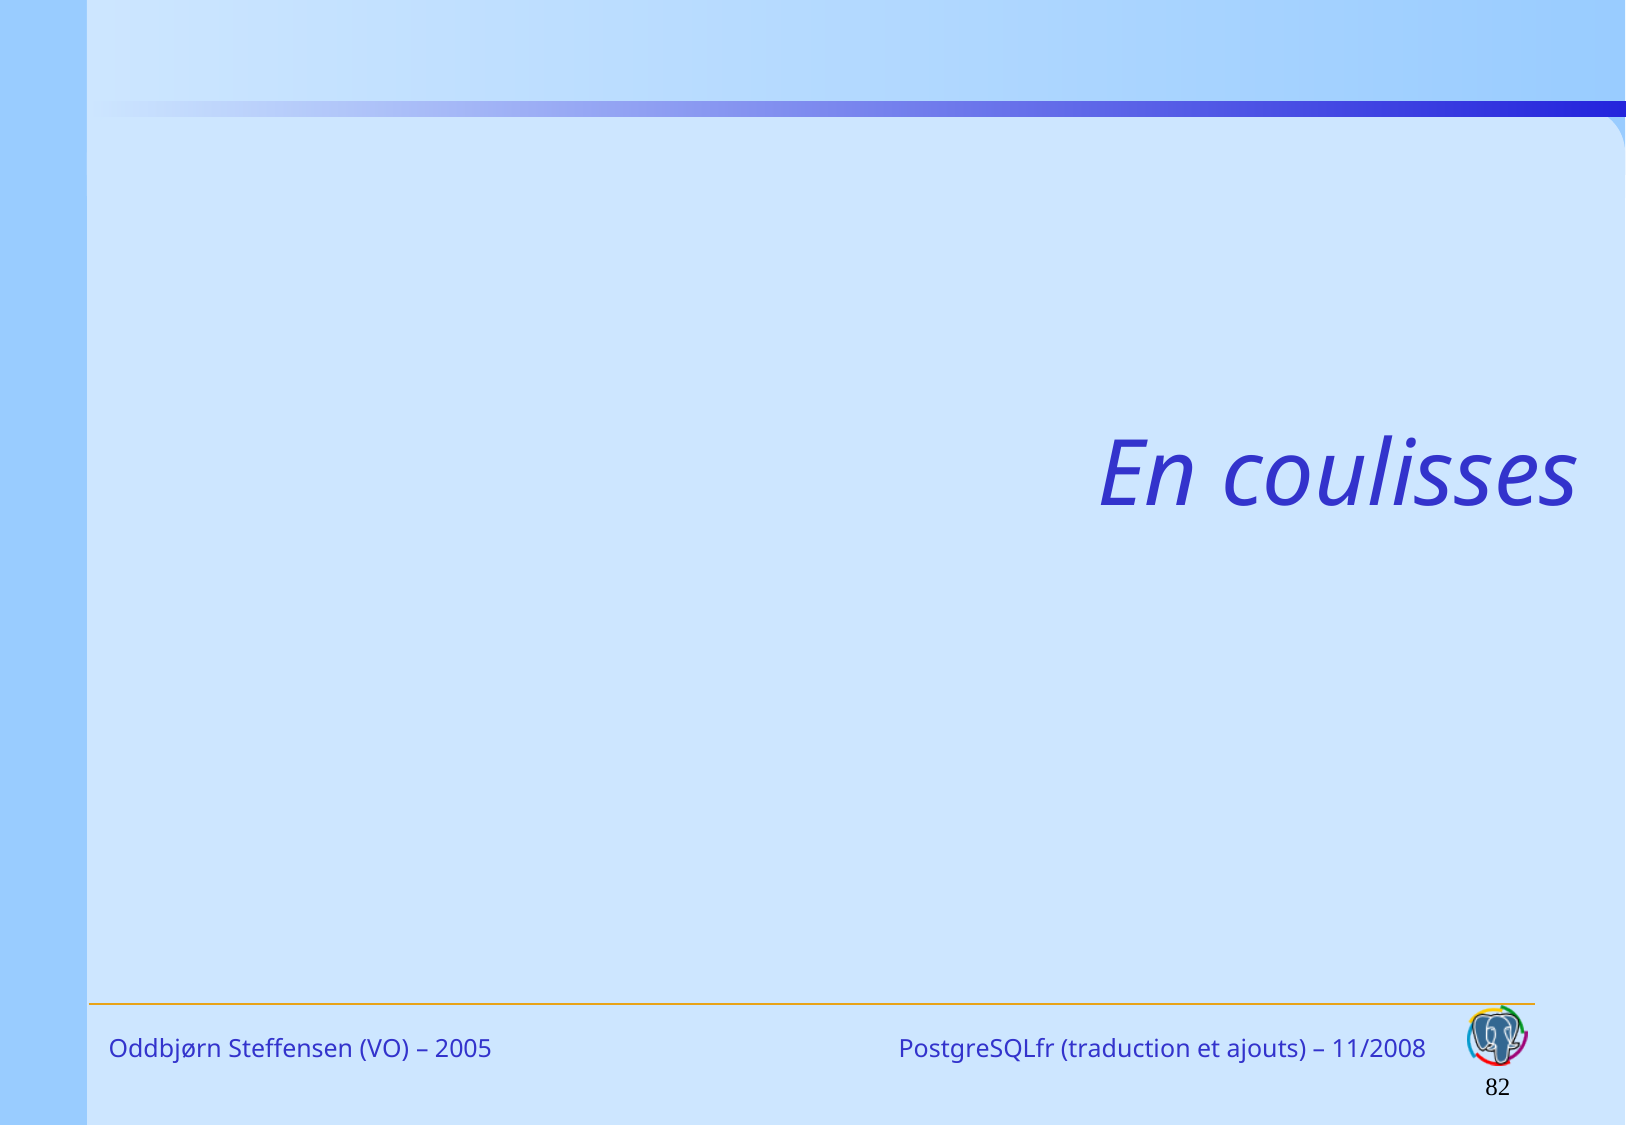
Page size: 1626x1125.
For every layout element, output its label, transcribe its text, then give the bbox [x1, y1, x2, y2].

picture [1467, 1005, 1528, 1066]
title En coulisses [0, 349, 1581, 591]
